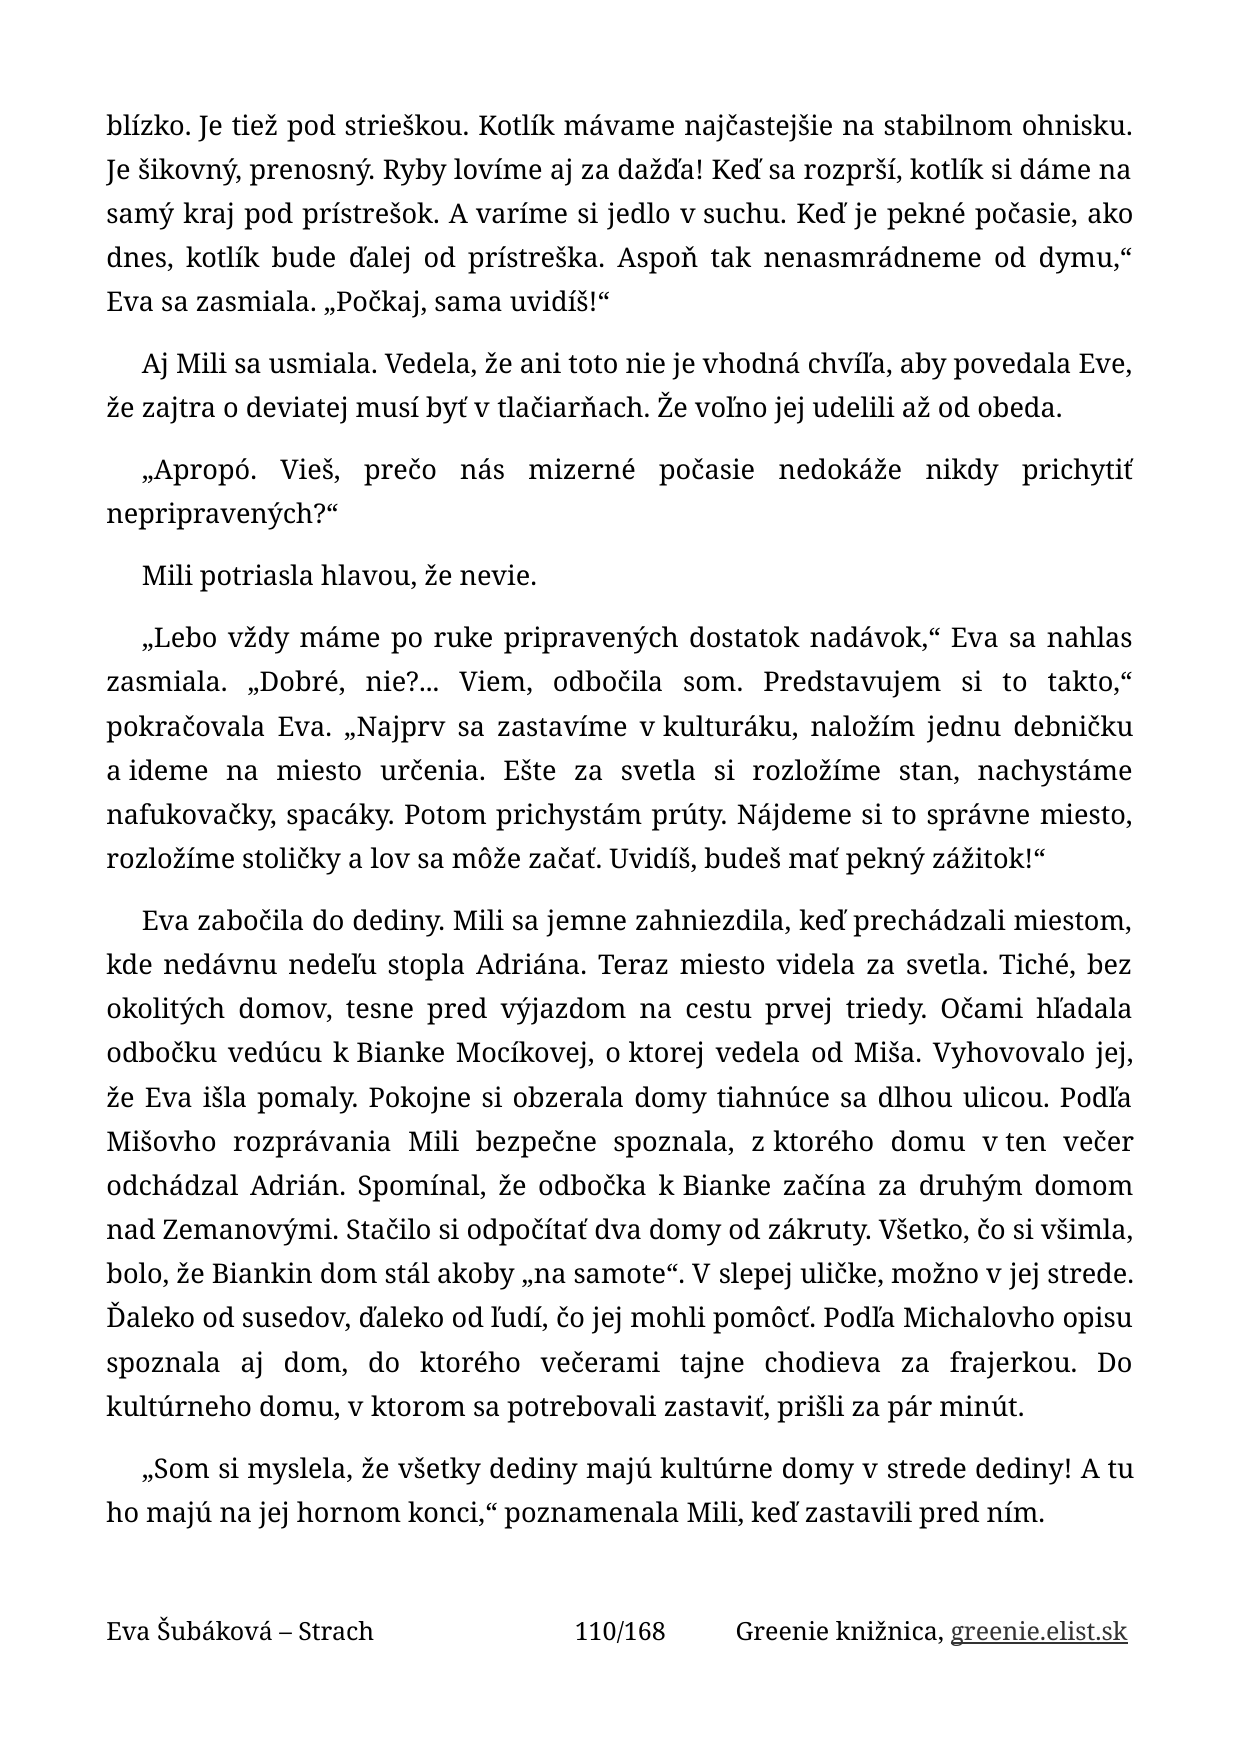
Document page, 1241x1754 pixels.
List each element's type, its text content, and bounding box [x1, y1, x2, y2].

text blízko. Je tiež pod strieškou. Kotlík mávame najčastejšie na stabilnom ohnisku. Je šikovný, prenosný. Ryby lovíme aj za dažďa! Keď sa rozprší, kotlík si dáme na samý kraj pod prístrešok. A varíme si jedlo v suchu. Keď je pekné počasie, ako dnes, kotlík bude ďalej od prístreška. Aspoň tak nenasmrádneme od dymu,“ Eva sa zasmiala. „Počkaj, sama uvidíš!“ [106, 106, 1134, 320]
text Mili potriasla hlavou, že nevie. [106, 557, 1134, 594]
text „Apropó. Vieš, prečo nás mizerné počasie nedokáže nikdy prichytiť nepripravených?“ [106, 451, 1134, 532]
text Aj Mili sa usmiala. Vedela, že ani toto nie je vhodná chvíľa, aby povedala Eve, že zajtra o deviatej musí byť v tlačiarňach. Že voľno jej udelili až od obeda. [106, 345, 1134, 426]
text „Som si myslela, že všetky dediny majú kultúrne domy v strede dediny! A tu ho majú na jej hornom konci,“ poznamenala Mili, keď zastavili pred ním. [106, 1449, 1134, 1530]
text Eva zabočila do dediny. Mili sa jemne zahniezdila, keď prechádzali miestom, kde nedávnu nedeľu stopla Adriána. Teraz miesto videla za svetla. Tiché, bez okolitých domov, tesne pred výjazdom na cestu prvej triedy. Očami hľadala odbočku vedúcu k Bianke Mocíkovej, o ktorej vedela od Miša. Vyhovovalo jej, že Eva išla pomaly. Pokojne si obzerala domy tiahnúce sa dlhou ulicou. Podľa Mišovho rozprávania Mili bezpečne spoznala, z ktorého domu v ten večer odchádzal Adrián. Spomínal, že odbočka k Bianke začína za druhým domom nad Zemanovými. Stačilo si odpočítať dva domy od zákruty. Všetko, čo si všimla, bolo, že Biankin dom stál akoby „na samote“. V slepej uličke, možno v jej strede. Ďaleko od susedov, ďaleko od ľudí, čo jej mohli pomôcť. Podľa Michalovho opisu spoznala aj dom, do ktorého večerami tajne chodieva za frajerkou. Do kultúrneho domu, v ktorom sa potrebovali zastaviť, prišli za pár minút. [106, 901, 1134, 1424]
text „Lebo vždy máme po ruke pripravených dostatok nadávok,“ Eva sa nahlas zasmiala. „Dobré, nie?... Viem, odbočila som. Predstavujem si to takto,“ pokračovala Eva. „Najprv sa zastavíme v kulturáku, naložím jednu debničku a ideme na miesto určenia. Ešte za svetla si rozložíme stan, nachystáme nafukovačky, spacáky. Potom prichystám prúty. Nájdeme si to správne miesto, rozložíme stoličky a lov sa môže začať. Uvidíš, budeš mať pekný zážitok!“ [106, 619, 1134, 876]
